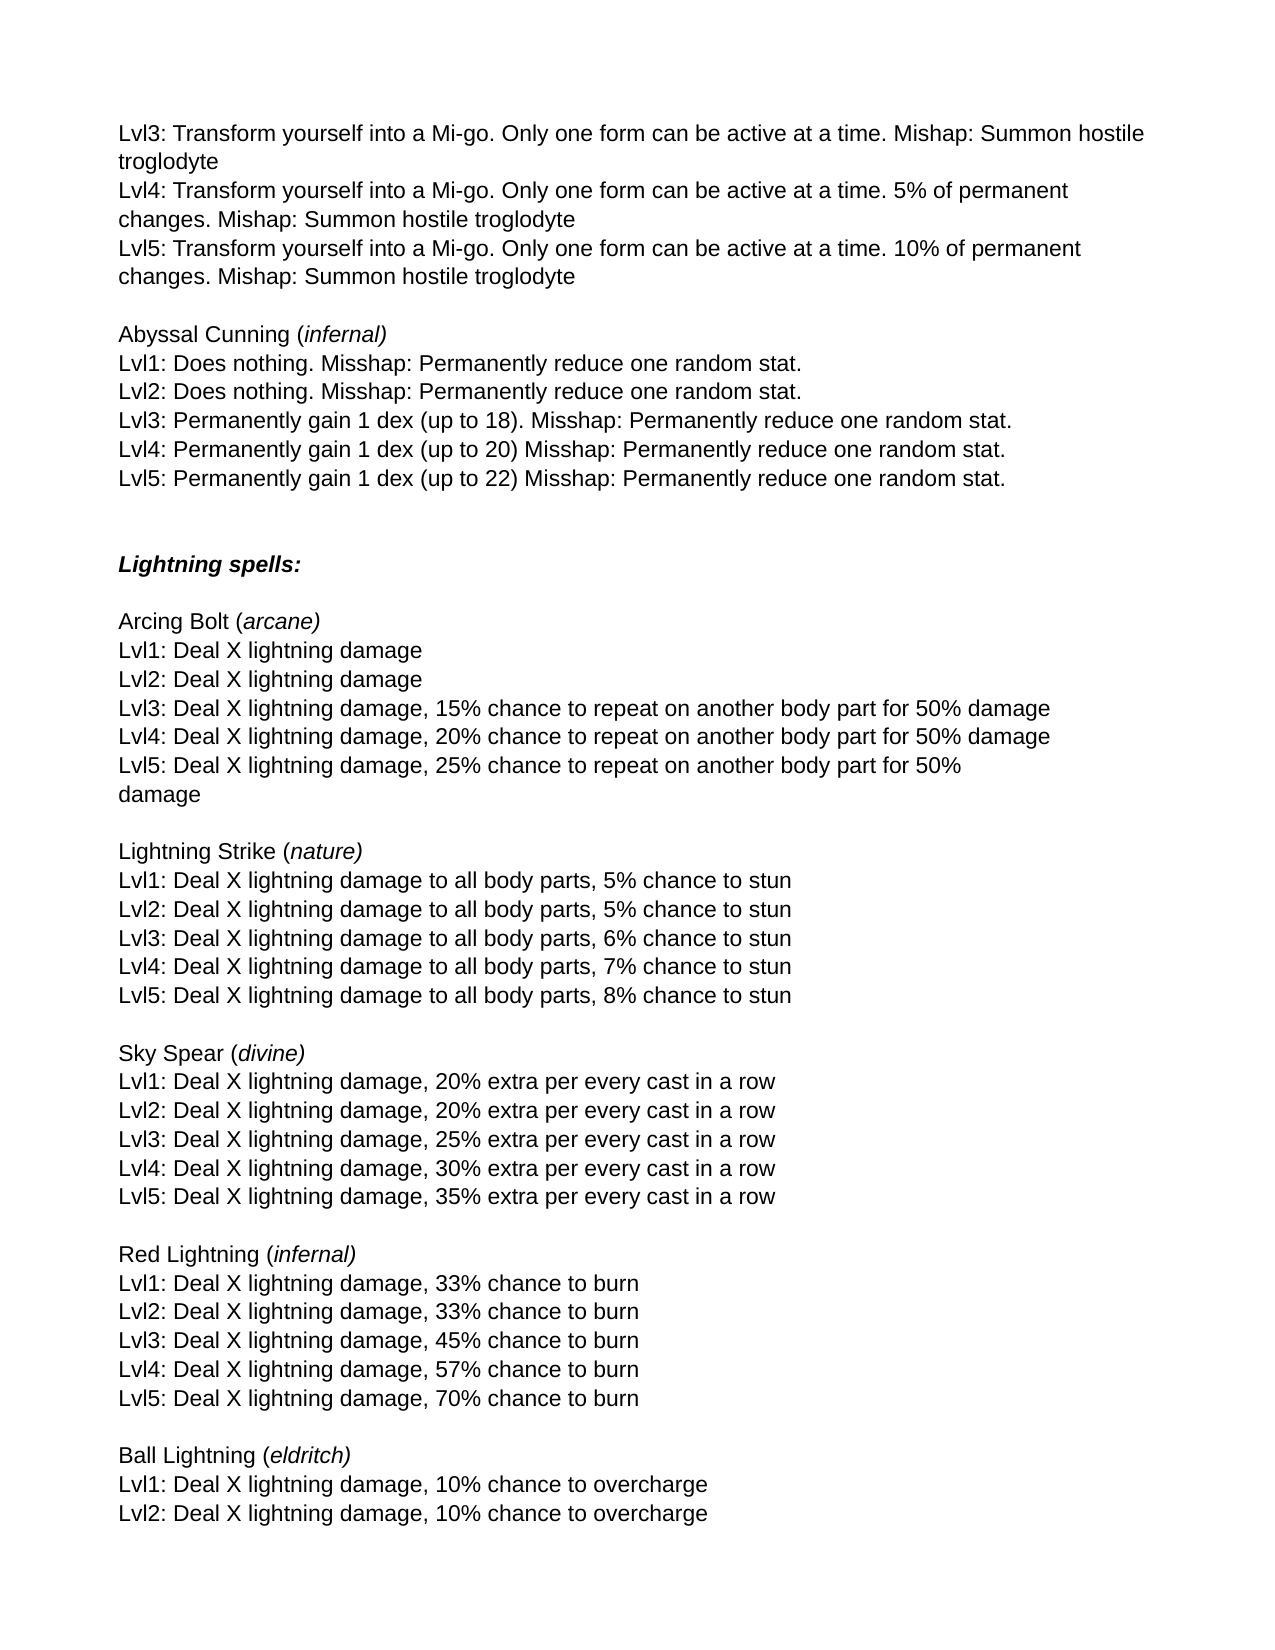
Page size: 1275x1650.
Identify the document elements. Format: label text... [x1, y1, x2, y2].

text Abyssal Cunning (infernal) Lvl1: Does nothing. Misshap: Permanently reduce one random stat. [118, 319, 1157, 377]
text Sky Spear (divine) [118, 1038, 1157, 1067]
text Red Lightning (infernal) [118, 1239, 1157, 1268]
text Lvl4: Deal X lightning damage, 30% extra per every cast in a row [118, 1153, 1157, 1182]
text Lvl3: Deal X lightning damage, 25% extra per every cast in a row [118, 1124, 1157, 1153]
text Lvl4: Deal X lightning damage, 57% chance to burn [118, 1354, 1157, 1383]
text Lvl5: Deal X lightning damage, 25% chance to repeat on another body part for 50% [118, 751, 1157, 779]
text Lvl3: Deal X lightning damage, 45% chance to burn [118, 1326, 1157, 1354]
text Lightning spells: Arcing Bolt (arcane) [118, 549, 1157, 636]
text Lvl4: Deal X lightning damage, 20% chance to repeat on another body part for 50% damage [118, 722, 1157, 751]
text Lvl2: Does nothing. Misshap: Permanently reduce one random stat. Lvl3: Permanently gain 1 dex (up to 18). Misshap: Permanently reduce one random stat. Lvl4: Permanently gain 1 dex (up to 20) Misshap: Permanently reduce one random stat. Lvl5: Permanently gain 1 dex (up to 22) Misshap: Permanently reduce one random stat. [118, 377, 1157, 492]
text Lvl1: Deal X lightning damage Lvl2: Deal X lightning damage [118, 636, 1157, 693]
text Lvl5: Deal X lightning damage, 70% chance to burn [118, 1383, 1157, 1412]
text damage [118, 779, 1157, 808]
text Lvl5: Deal X lightning damage to all body parts, 8% chance to stun [118, 981, 1157, 1009]
text Lvl1: Deal X lightning damage to all body parts, 5% chance to stun Lvl2: Deal X lightning damage to all body parts, 5% chance to stun [118, 866, 1157, 923]
text Lvl4: Deal X lightning damage to all body parts, 7% chance to stun [118, 952, 1157, 981]
text Lvl5: Deal X lightning damage, 35% extra per every cast in a row [118, 1182, 1157, 1211]
text Lvl1: Deal X lightning damage, 20% extra per every cast in a row Lvl2: Deal X lightning damage, 20% extra per every cast in a row [118, 1067, 1157, 1124]
text Lvl3: Deal X lightning damage to all body parts, 6% chance to stun [118, 923, 1157, 952]
text Lvl3: Transform yourself into a Mi-go. Only one form can be active at a time. Mishap: Summon hostile troglodyte Lvl4: Transform yourself into a Mi-go. Only one form can be active at a time. 5% of permanent changes. Mishap: Summon hostile troglodyte Lvl5: Transform yourself into a Mi-go. Only one form can be active at a time. 10% of permanent changes. Mishap: Summon hostile troglodyte [118, 118, 1157, 319]
text Ball Lightning (eldritch) [118, 1441, 1157, 1469]
text Lvl1: Deal X lightning damage, 33% chance to burn Lvl2: Deal X lightning damage, 33% chance to burn [118, 1268, 1157, 1326]
text Lvl3: Deal X lightning damage, 15% chance to repeat on another body part for 50% damage [118, 693, 1157, 722]
text Lightning Strike (nature) [118, 837, 1157, 866]
text Lvl1: Deal X lightning damage, 10% chance to overcharge Lvl2: Deal X lightning damage, 10% chance to overcharge [118, 1469, 1157, 1527]
